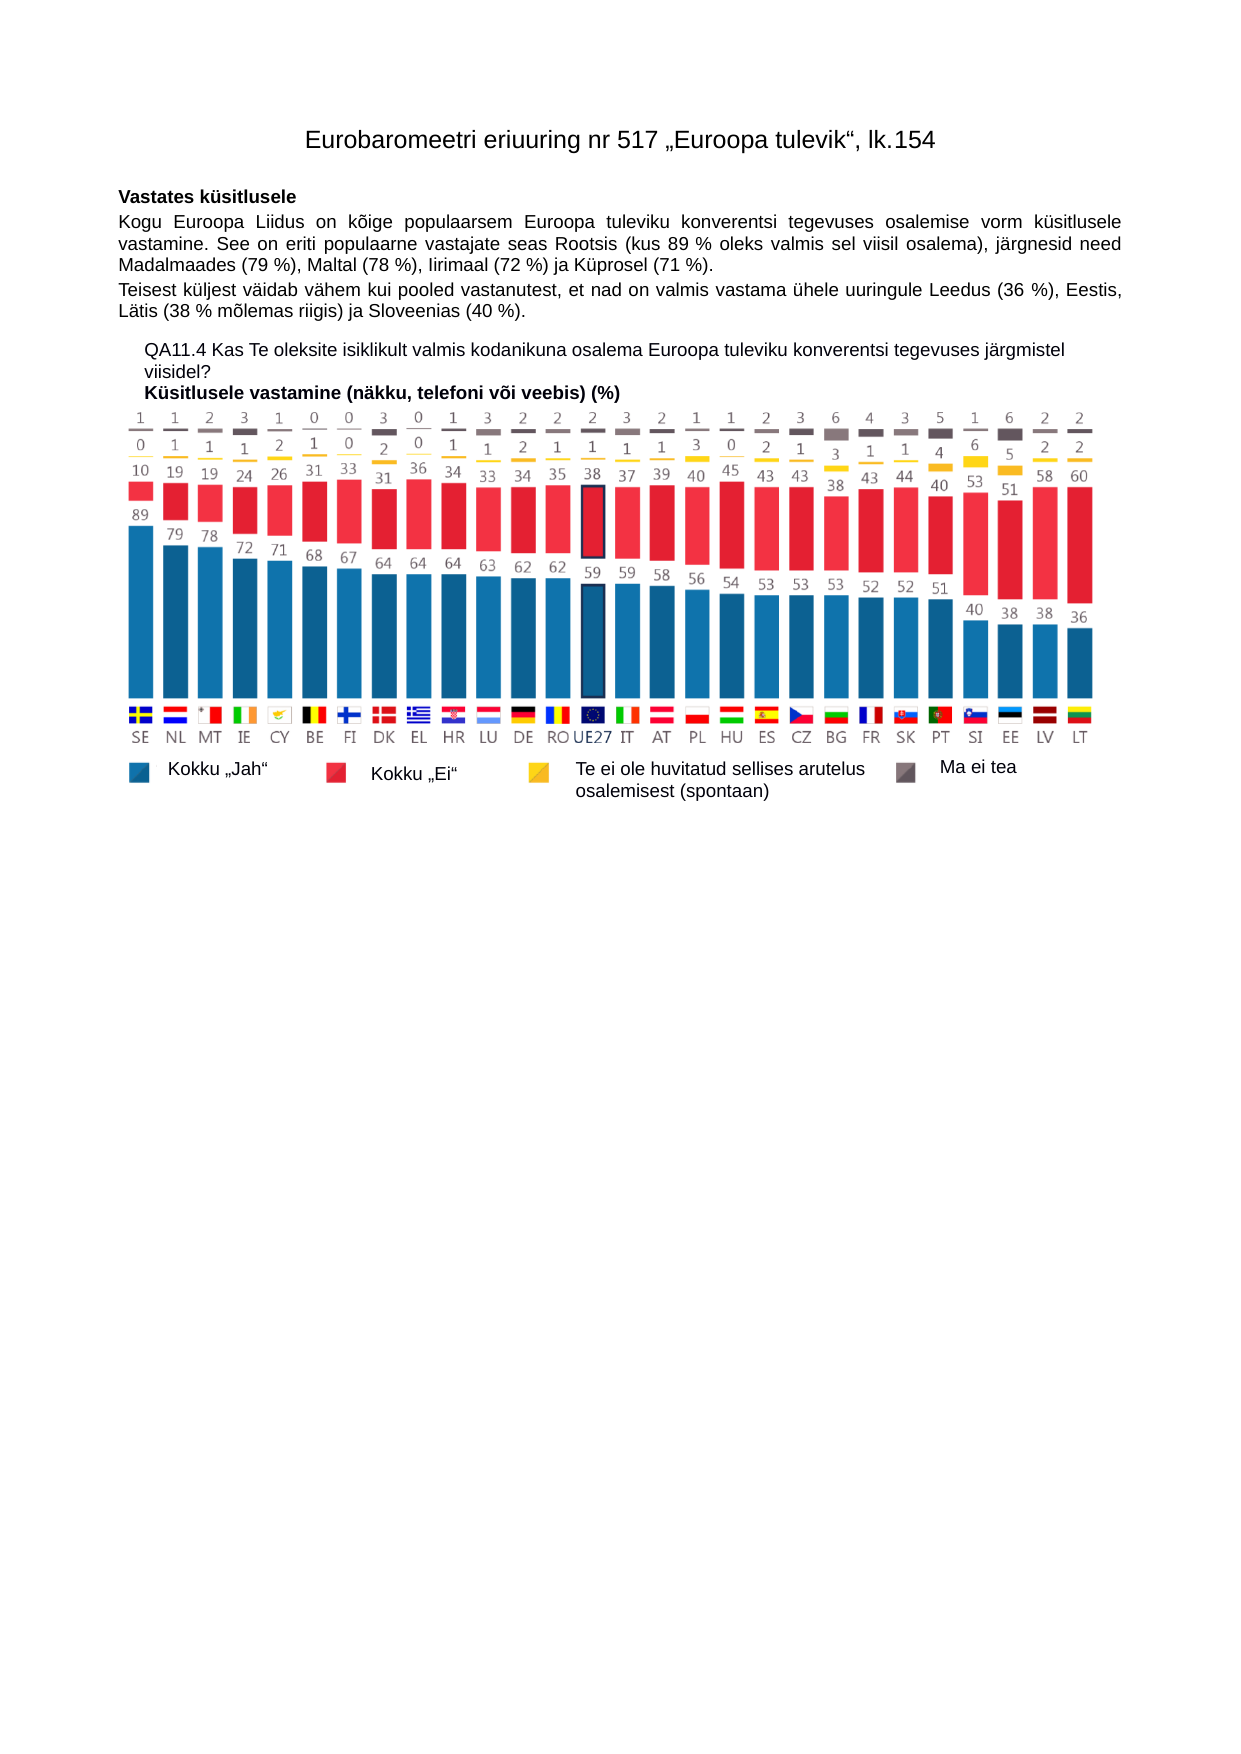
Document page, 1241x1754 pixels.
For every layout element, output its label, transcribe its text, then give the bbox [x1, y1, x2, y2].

text Vastates küsitlusele [118, 186, 1122, 208]
text Teisest küljest väidab vähem kui pooled vastanutest, et nad on valmis vastama ühele uuringule Leedus (36 %), Eestis, Lätis (38 % mõlemas riigis) ja Sloveenias (40 %). [118, 279, 1122, 322]
text Kogu Euroopa Liidus on kõige populaarsem Euroopa tuleviku konverentsi tegevuses osalemise vorm küsitlusele vastamine. See on eriti populaarne vastajate seas Rootsis (kus 89 % oleks valmis sel viisil osalema), järgnesid need Madalmaades (79 %), Maltal (78 %), Iirimaal (72 %) ja Küprosel (71 %). [118, 211, 1122, 276]
picture [126, 753, 927, 785]
picture [123, 405, 1108, 748]
